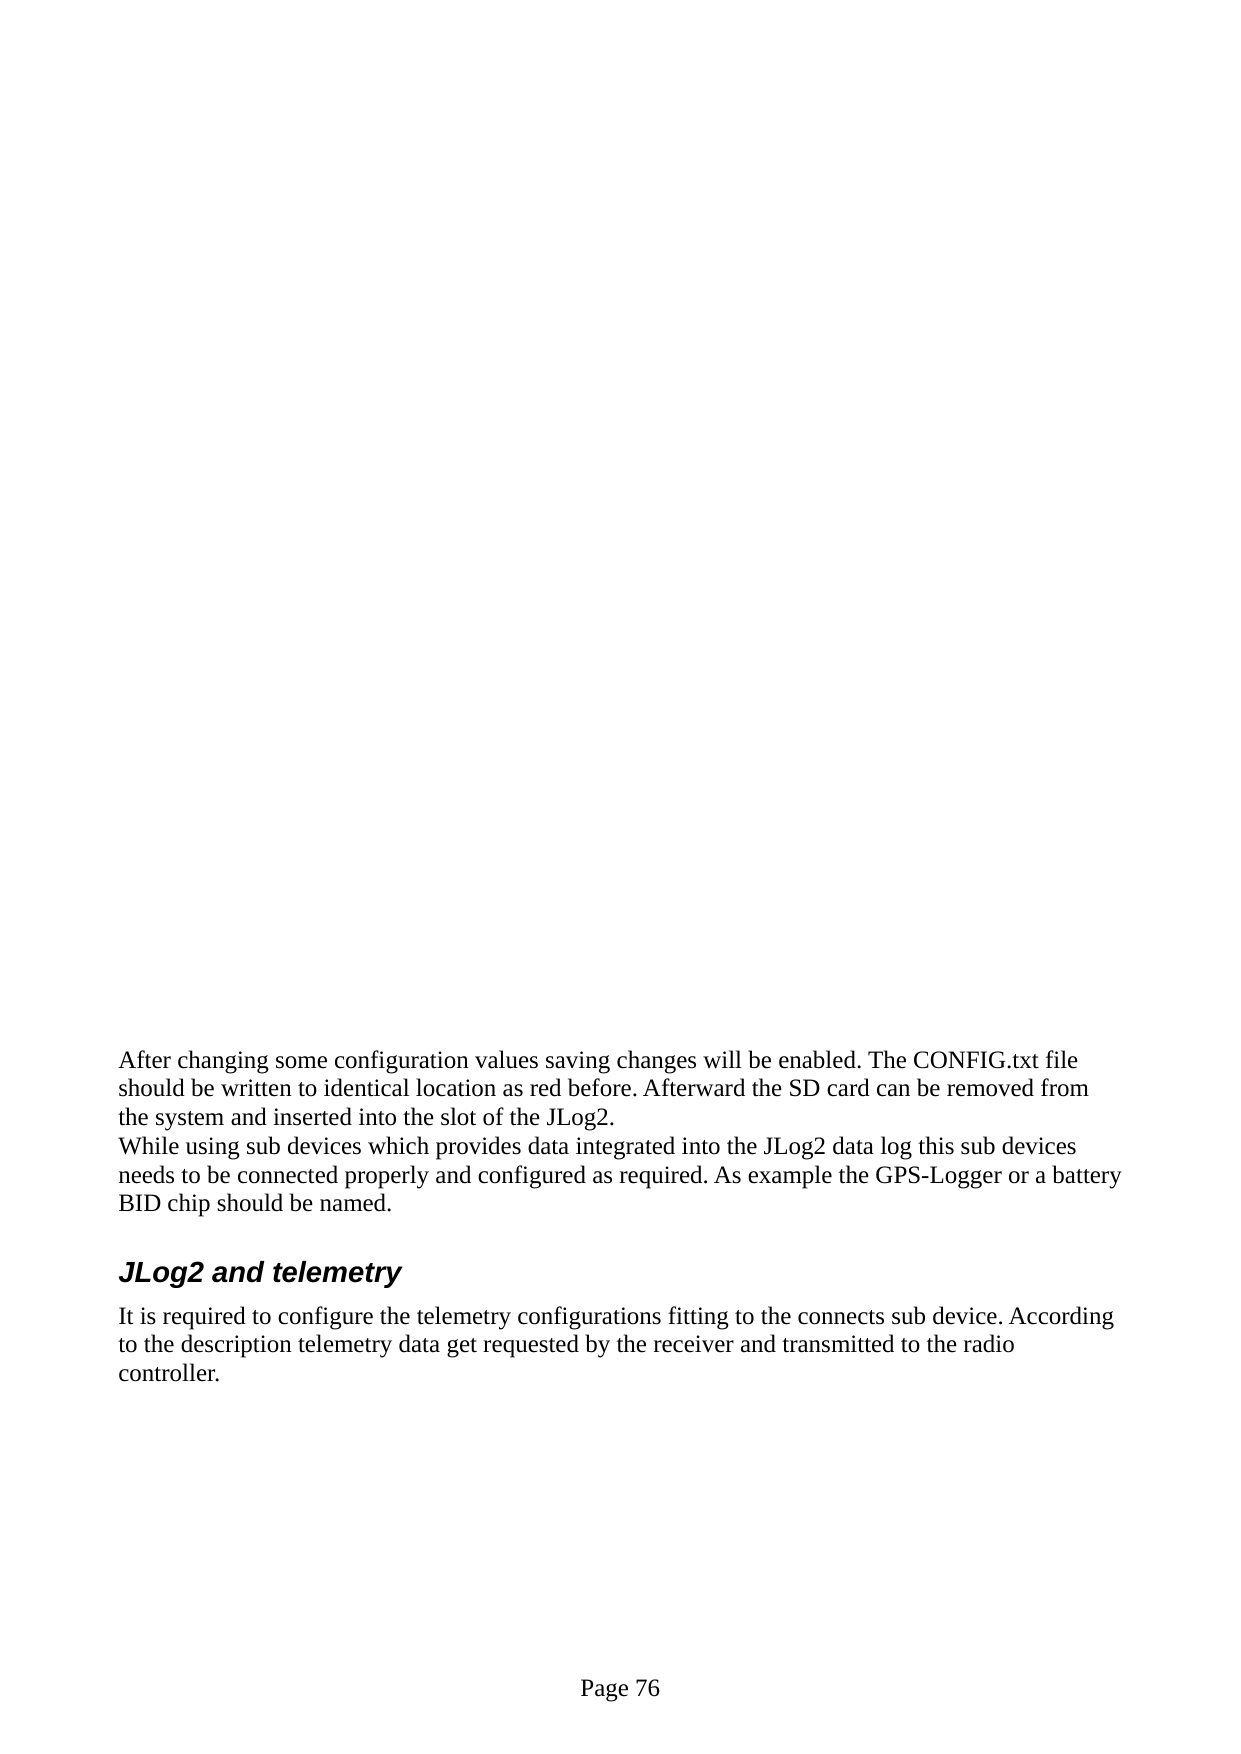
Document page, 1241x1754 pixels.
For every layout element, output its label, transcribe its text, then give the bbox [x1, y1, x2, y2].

text It is required to configure the telemetry configurations fitting to the connects sub device. According to the description telemetry data get requested by the receiver and transmitted to the radio controller. [118, 1301, 1122, 1387]
subtitle JLog2 and telemetry [118, 1255, 1122, 1288]
text [118, 102, 1122, 1032]
text After changing some configuration values saving changes will be enabled. The CONFIG.txt file should be written to identical location as red before. Afterward the SD card can be removed from the system and inserted into the slot of the JLog2. While using sub devices which provides data integrated into the JLog2 data log this sub devices needs to be connected properly and configured as required. As example the GPS-Logger or a battery BID chip should be named. [118, 1045, 1122, 1217]
